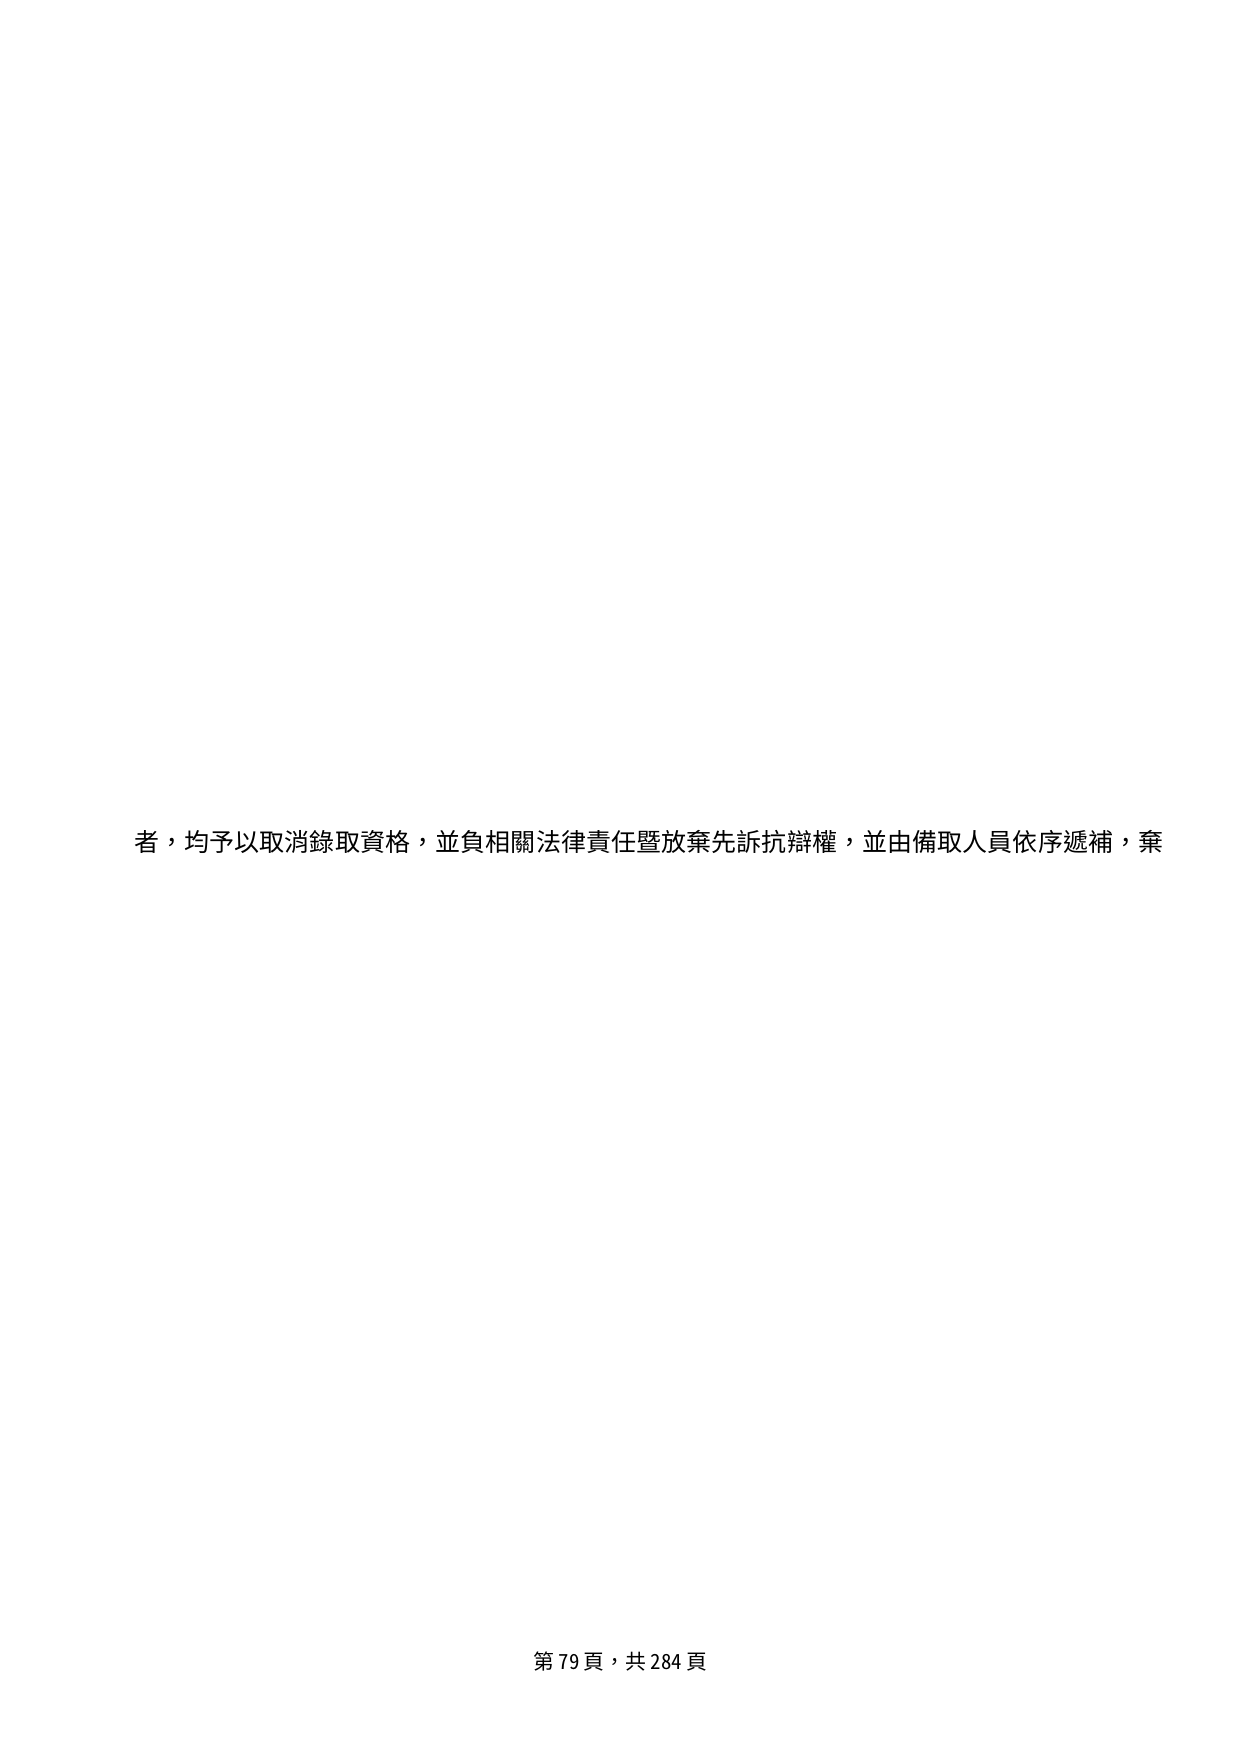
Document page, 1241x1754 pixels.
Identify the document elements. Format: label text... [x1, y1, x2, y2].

list 者，均予以取消錄取資格，並負相關法律責任暨放棄先訴抗辯權，並由備取人員依序遞補，棄 [90, 818, 1165, 859]
